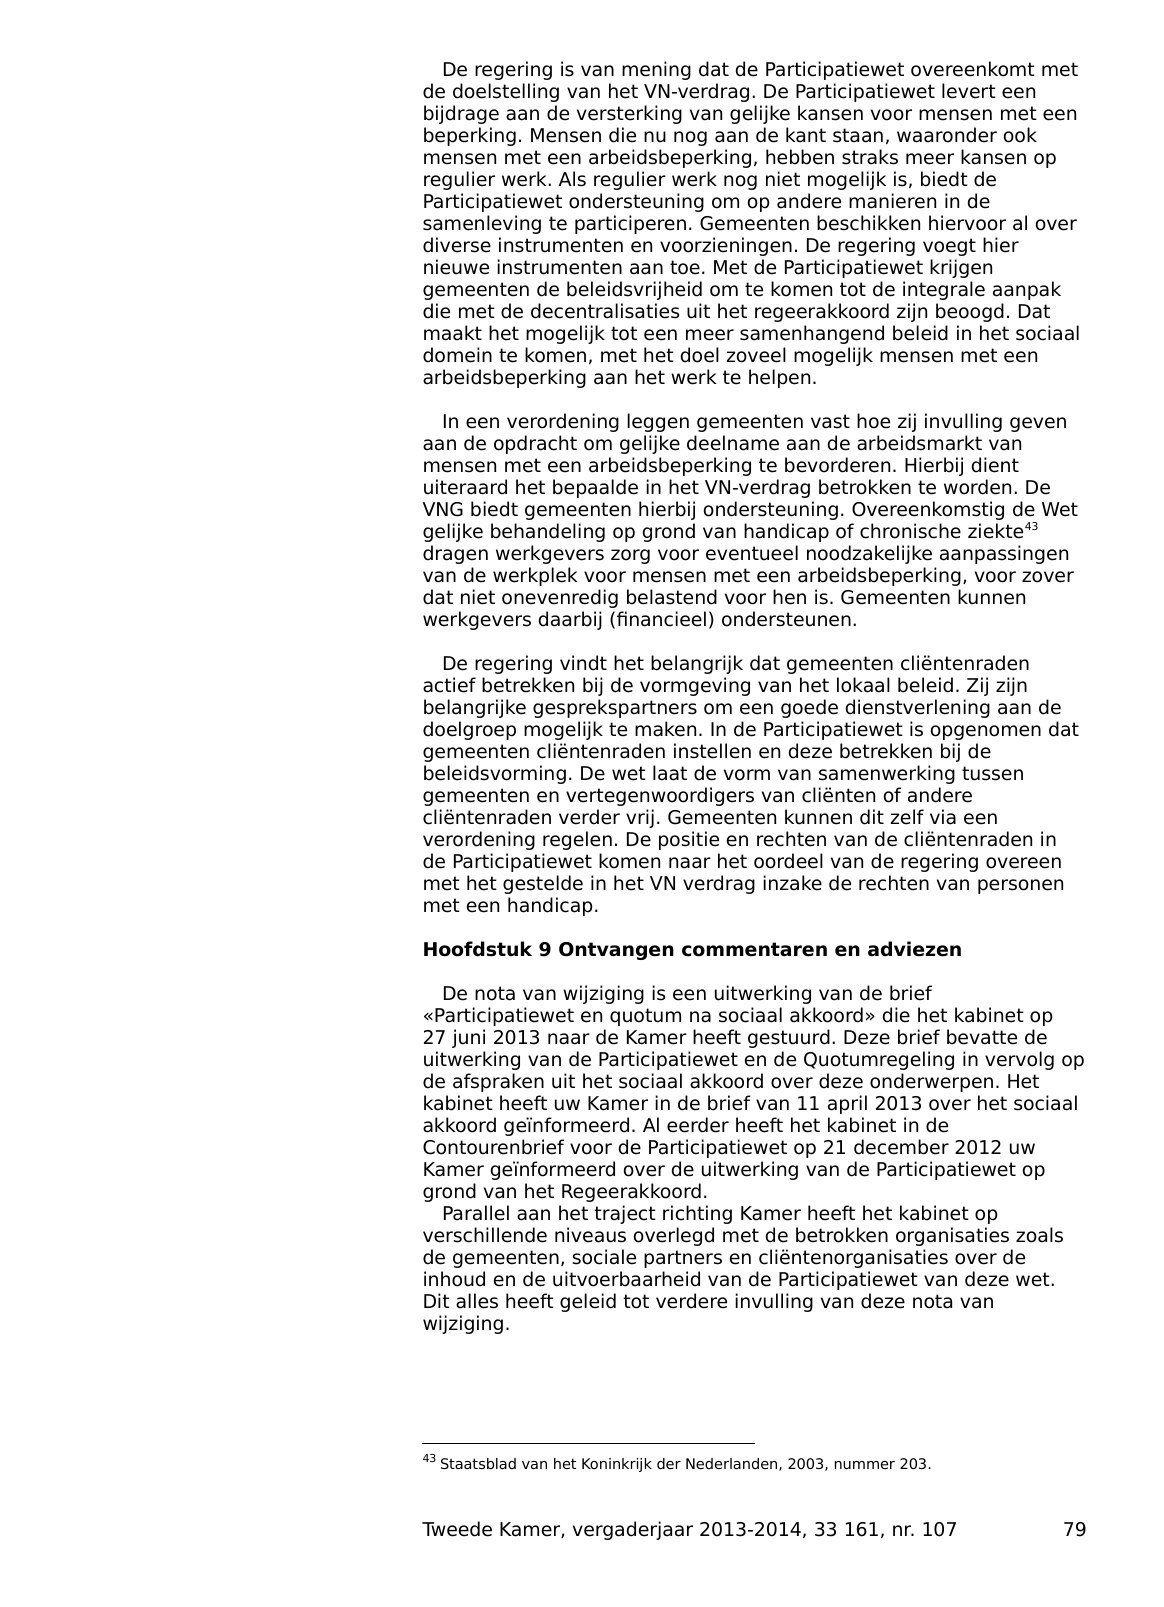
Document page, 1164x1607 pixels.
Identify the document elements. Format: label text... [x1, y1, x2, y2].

subtitle Hoofdstuk 9 Ontvangen commentaren en adviezen [422, 939, 1087, 961]
text De nota van wijziging is een uitwerking van de brief «Participatiewet en quotum na sociaal akkoord» die het kabinet op 27 juni 2013 naar de Kamer heeft gestuurd. Deze brief bevatte de uitwerking van de Participatiewet en de Quotumregeling in vervolg op de afspraken uit het sociaal akkoord over deze onderwerpen. Het kabinet heeft uw Kamer in de brief van 11 april 2013 over het sociaal akkoord geïnformeerd. Al eerder heeft het kabinet in de Contourenbrief voor de Participatiewet op 21 december 2012 uw Kamer geïnformeerd over de uitwerking van de Participatiewet op grond van het Regeerakkoord. [422, 983, 1087, 1203]
text In een verordening leggen gemeenten vast hoe zij invulling geven aan de opdracht om gelijke deelname aan de arbeidsmarkt van mensen met een arbeidsbeperking te bevorderen. Hierbij dient uiteraard het bepaalde in het VN-verdrag betrokken te worden. De VNG biedt gemeenten hierbij ondersteuning. Overeenkomstig de Wet gelijke behandeling op grond van handicap of chronische ziekte dragen werkgevers zorg voor eventueel noodzakelijke aanpassingen van de werkplek voor mensen met een arbeidsbeperking, voor zover dat niet onevenredig belastend voor hen is. Gemeenten kunnen werkgevers daarbij (financieel) ondersteunen. [422, 411, 1087, 631]
text De regering is van mening dat de Participatiewet overeenkomt met de doelstelling van het VN-verdrag. De Participatiewet levert een bijdrage aan de versterking van gelijke kansen voor mensen met een beperking. Mensen die nu nog aan de kant staan, waaronder ook mensen met een arbeidsbeperking, hebben straks meer kansen op regulier werk. Als regulier werk nog niet mogelijk is, biedt de Participatiewet ondersteuning om op andere manieren in de samenleving te participeren. Gemeenten beschikken hiervoor al over diverse instrumenten en voorzieningen. De regering voegt hier nieuwe instrumenten aan toe. Met de Participatiewet krijgen gemeenten de beleidsvrijheid om te komen tot de integrale aanpak die met de decentralisaties uit het regeerakkoord zijn beoogd. Dat maakt het mogelijk tot een meer samenhangend beleid in het sociaal domein te komen, met het doel zoveel mogelijk mensen met een arbeidsbeperking aan het werk te helpen. [422, 59, 1087, 389]
text Parallel aan het traject richting Kamer heeft het kabinet op verschillende niveaus overlegd met de betrokken organisaties zoals de gemeenten, sociale partners en cliëntenorganisaties over de inhoud en de uitvoerbaarheid van de Participatiewet van deze wet. Dit alles heeft geleid tot verdere invulling van deze nota van wijziging. [422, 1203, 1087, 1335]
text De regering vindt het belangrijk dat gemeenten cliëntenraden actief betrekken bij de vormgeving van het lokaal beleid. Zij zijn belangrijke gesprekspartners om een goede dienstverlening aan de doelgroep mogelijk te maken. In de Participatiewet is opgenomen dat gemeenten cliëntenraden instellen en deze betrekken bij de beleidsvorming. De wet laat de vorm van samenwerking tussen gemeenten en vertegenwoordigers van cliënten of andere cliëntenraden verder vrij. Gemeenten kunnen dit zelf via een verordening regelen. De positie en rechten van de cliëntenraden in de Participatiewet komen naar het oordeel van de regering overeen met het gestelde in het VN verdrag inzake de rechten van personen met een handicap. [422, 653, 1087, 917]
text Staatsblad van het Koninkrijk der Nederlanden, 2003, nummer 203. [422, 1452, 1087, 1474]
